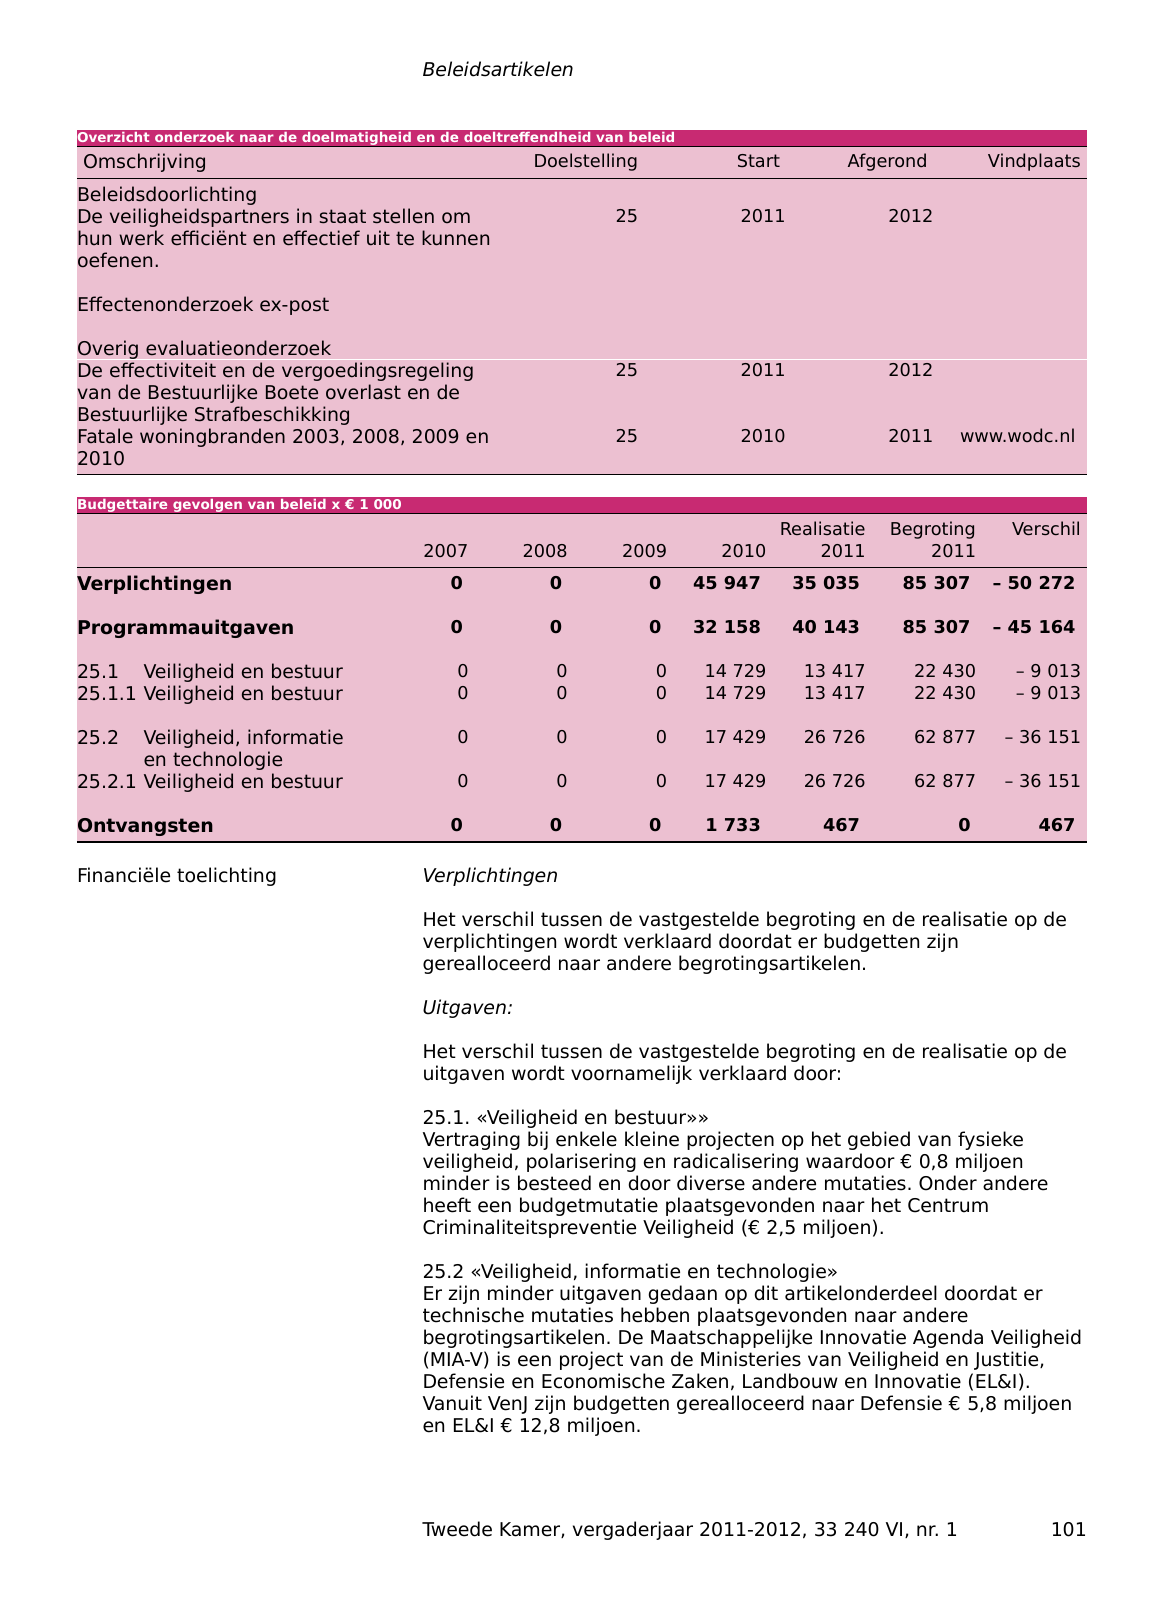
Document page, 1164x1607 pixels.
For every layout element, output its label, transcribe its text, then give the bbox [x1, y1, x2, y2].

table_cell 22 430 [871, 683, 982, 705]
text 25.1. «Veiligheid en bestuur»» [422, 1107, 1087, 1129]
table_cell Verplichtingen [77, 568, 375, 595]
table_cell [791, 316, 939, 338]
table_cell [982, 639, 1087, 661]
table_cell [138, 541, 375, 567]
table_cell 0 [375, 683, 474, 705]
table_cell Veiligheid, informatie en technologie [138, 727, 375, 771]
table_cell 0 [573, 683, 673, 705]
table_cell 26 726 [772, 727, 871, 771]
table_cell [871, 639, 982, 661]
table_cell [77, 793, 137, 815]
table_cell [77, 514, 137, 541]
table_cell [673, 705, 772, 727]
table_cell [791, 179, 939, 206]
table_cell [573, 639, 673, 661]
table_cell – 36 151 [982, 727, 1087, 771]
table_cell 85 307 [871, 568, 982, 595]
table_cell [77, 595, 375, 617]
table_cell 0 [573, 771, 673, 793]
table_cell 2012 [791, 206, 939, 272]
table_cell [138, 514, 375, 541]
table_cell [375, 793, 474, 815]
table_cell 14 729 [673, 661, 772, 683]
table_cell [871, 705, 982, 727]
table_cell 2009 [573, 541, 673, 567]
table_cell [939, 272, 1087, 294]
table_cell [474, 514, 573, 541]
table_cell [474, 639, 573, 661]
table_cell [772, 793, 871, 815]
table_cell 0 [573, 727, 673, 771]
table_cell [573, 705, 673, 727]
table_cell [939, 206, 1087, 272]
table_cell [871, 595, 982, 617]
table_cell [791, 338, 939, 359]
table_cell 0 [871, 815, 982, 841]
table_cell [673, 595, 772, 617]
table_cell [791, 294, 939, 316]
table_cell [982, 595, 1087, 617]
table_cell De veiligheidspartners in staat stellen om hun werk efficiënt en effectief uit te kunnen oefenen. [77, 206, 496, 272]
table_cell Veiligheid en bestuur [138, 661, 375, 683]
table_cell – 36 151 [982, 771, 1087, 793]
table_cell 2008 [474, 541, 573, 567]
table_cell 0 [375, 568, 474, 595]
table_cell [573, 793, 673, 815]
table_cell www.wodc.nl [939, 426, 1087, 474]
subtitle [77, 887, 399, 894]
table_cell 25.2.1 [77, 771, 137, 793]
table_cell [474, 595, 573, 617]
table_cell [573, 514, 673, 541]
table_header Budgettaire gevolgen van beleid x € 1 000 [77, 497, 1087, 513]
table_cell 1 733 [673, 815, 772, 841]
table_cell 0 [474, 771, 573, 793]
table_cell [474, 705, 573, 727]
table_cell 2011 [772, 541, 871, 567]
table_cell Effectenonderzoek ex-post [77, 294, 496, 316]
table_cell [673, 514, 772, 541]
table_cell 2011 [644, 206, 791, 272]
table_cell Begroting [871, 514, 982, 541]
table_cell Ontvangsten [77, 815, 375, 841]
table_cell Overig evaluatieonderzoek [77, 338, 496, 359]
table_cell 2010 [644, 426, 791, 474]
table_cell 0 [573, 815, 673, 841]
table_cell 25 [496, 426, 644, 474]
table_cell [644, 179, 791, 206]
table_cell – 9 013 [982, 661, 1087, 683]
table_cell 0 [573, 617, 673, 639]
table_cell 17 429 [673, 727, 772, 771]
table_cell 40 143 [772, 617, 871, 639]
table_cell [573, 595, 673, 617]
table_cell 2011 [791, 426, 939, 474]
table_cell 62 877 [871, 771, 982, 793]
table_cell 25.2 [77, 727, 137, 771]
table_cell Omschrijving [77, 147, 496, 178]
text Er zijn minder uitgaven gedaan op dit artikelonderdeel doordat er technische mutaties hebben plaatsgevonden naar andere begrotingsartikelen. De Maatschappelijke Innovatie Agenda Veiligheid (MIA-V) is een project van de Ministeries van Veiligheid en Justitie, Defensie en Economische Zaken, Landbouw en Innovatie (EL&I). Vanuit VenJ zijn budgetten gerealloceerd naar Defensie € 5,8 miljoen en EL&I € 12,8 miljoen. [422, 1283, 1087, 1437]
table_cell 0 [573, 568, 673, 595]
table_cell 32 158 [673, 617, 772, 639]
table_cell [939, 179, 1087, 206]
table_cell Fatale woningbranden 2003, 2008, 2009 en 2010 [77, 426, 496, 474]
table_cell [644, 272, 791, 294]
table_cell 25 [496, 206, 644, 272]
table_cell 13 417 [772, 683, 871, 705]
table_cell 467 [772, 815, 871, 841]
text 25.2 «Veiligheid, informatie en technologie» [422, 1261, 1087, 1283]
table_cell [474, 793, 573, 815]
table_cell Veiligheid en bestuur [138, 771, 375, 793]
table_cell 0 [474, 815, 573, 841]
table_cell 0 [573, 661, 673, 683]
table_cell [138, 793, 375, 815]
table_cell [496, 294, 644, 316]
table_cell 85 307 [871, 617, 982, 639]
table_cell [982, 541, 1087, 567]
table_cell 2011 [644, 360, 791, 426]
table_cell 62 877 [871, 727, 982, 771]
table_cell 45 947 [673, 568, 772, 595]
table_cell [772, 595, 871, 617]
table_cell [77, 639, 137, 661]
table_cell [138, 705, 375, 727]
table_cell [375, 595, 474, 617]
table_cell 14 729 [673, 683, 772, 705]
table_cell Doelstelling [496, 147, 644, 178]
table_cell [871, 793, 982, 815]
table_cell [496, 272, 644, 294]
text Financiële toelichting [77, 864, 399, 887]
table_cell 0 [375, 771, 474, 793]
table_cell [673, 639, 772, 661]
table_cell 2012 [791, 360, 939, 426]
table_cell 25.1.1 [77, 683, 137, 705]
table_cell Realisatie [772, 514, 871, 541]
table_cell 13 417 [772, 661, 871, 683]
table_cell Vindplaats [939, 147, 1087, 178]
table_cell [375, 705, 474, 727]
table_cell [982, 705, 1087, 727]
table_cell [375, 514, 474, 541]
table_cell 0 [474, 568, 573, 595]
table_cell 0 [375, 661, 474, 683]
table_cell 2010 [673, 541, 772, 567]
table_cell [791, 272, 939, 294]
table_cell 35 035 [772, 568, 871, 595]
table_cell [644, 294, 791, 316]
table_cell 22 430 [871, 661, 982, 683]
table_cell 25 [496, 360, 644, 426]
table_cell 0 [474, 727, 573, 771]
table_cell [982, 793, 1087, 815]
table_cell [496, 316, 644, 338]
table_cell – 45 164 [982, 617, 1087, 639]
table_cell 17 429 [673, 771, 772, 793]
text Vertraging bij enkele kleine projecten op het gebied van fysieke veiligheid, polarisering en radicalisering waardoor € 0,8 miljoen minder is besteed en door diverse andere mutaties. Onder andere heeft een budgetmutatie plaatsgevonden naar het Centrum Criminaliteitspreventie Veiligheid (€ 2,5 miljoen). [422, 1129, 1087, 1239]
table_cell [939, 360, 1087, 426]
table_cell [939, 316, 1087, 338]
table_cell Start [644, 147, 791, 178]
table_cell 0 [474, 661, 573, 683]
table_cell Programmauitgaven [77, 617, 375, 639]
table_cell De effectiviteit en de vergoedingsregeling van de Bestuurlijke Boete overlast en de Bestuurlijke Strafbeschikking [77, 360, 496, 426]
table_cell Veiligheid en bestuur [138, 683, 375, 705]
table_cell [939, 338, 1087, 359]
table_header Overzicht onderzoek naar de doelmatigheid en de doeltreffendheid van beleid [77, 130, 1087, 146]
table_cell 0 [375, 815, 474, 841]
table_cell Verschil [982, 514, 1087, 541]
table_cell Beleidsdoorlichting [77, 179, 496, 206]
table_cell 0 [375, 727, 474, 771]
subtitle Verplichtingen [422, 864, 1087, 887]
table_cell 2007 [375, 541, 474, 567]
table_cell [77, 541, 137, 567]
table_cell [644, 338, 791, 359]
text Het verschil tussen de vastgestelde begroting en de realisatie op de verplichtingen wordt verklaard doordat er budgetten zijn gerealloceerd naar andere begrotingsartikelen. [422, 909, 1087, 975]
table_cell 25.1 [77, 661, 137, 683]
table_cell [496, 179, 644, 206]
table_cell – 9 013 [982, 683, 1087, 705]
table_cell 26 726 [772, 771, 871, 793]
text Het verschil tussen de vastgestelde begroting en de realisatie op de uitgaven wordt voornamelijk verklaard door: [422, 1041, 1087, 1085]
table_cell [644, 316, 791, 338]
table_cell [772, 705, 871, 727]
table_cell [375, 639, 474, 661]
table_cell [772, 639, 871, 661]
table_cell 2011 [871, 541, 982, 567]
table_cell [496, 338, 644, 359]
table_cell [77, 316, 496, 338]
table_cell 467 [982, 815, 1087, 841]
table_cell [673, 793, 772, 815]
table_cell 0 [375, 617, 474, 639]
table_cell [77, 705, 137, 727]
table_cell 0 [474, 683, 573, 705]
table_cell – 50 272 [982, 568, 1087, 595]
table_cell 0 [474, 617, 573, 639]
table_cell Afgerond [791, 147, 939, 178]
table_cell [138, 639, 375, 661]
table_cell [939, 294, 1087, 316]
table_cell [77, 272, 496, 294]
subtitle Uitgaven: [422, 997, 1087, 1019]
